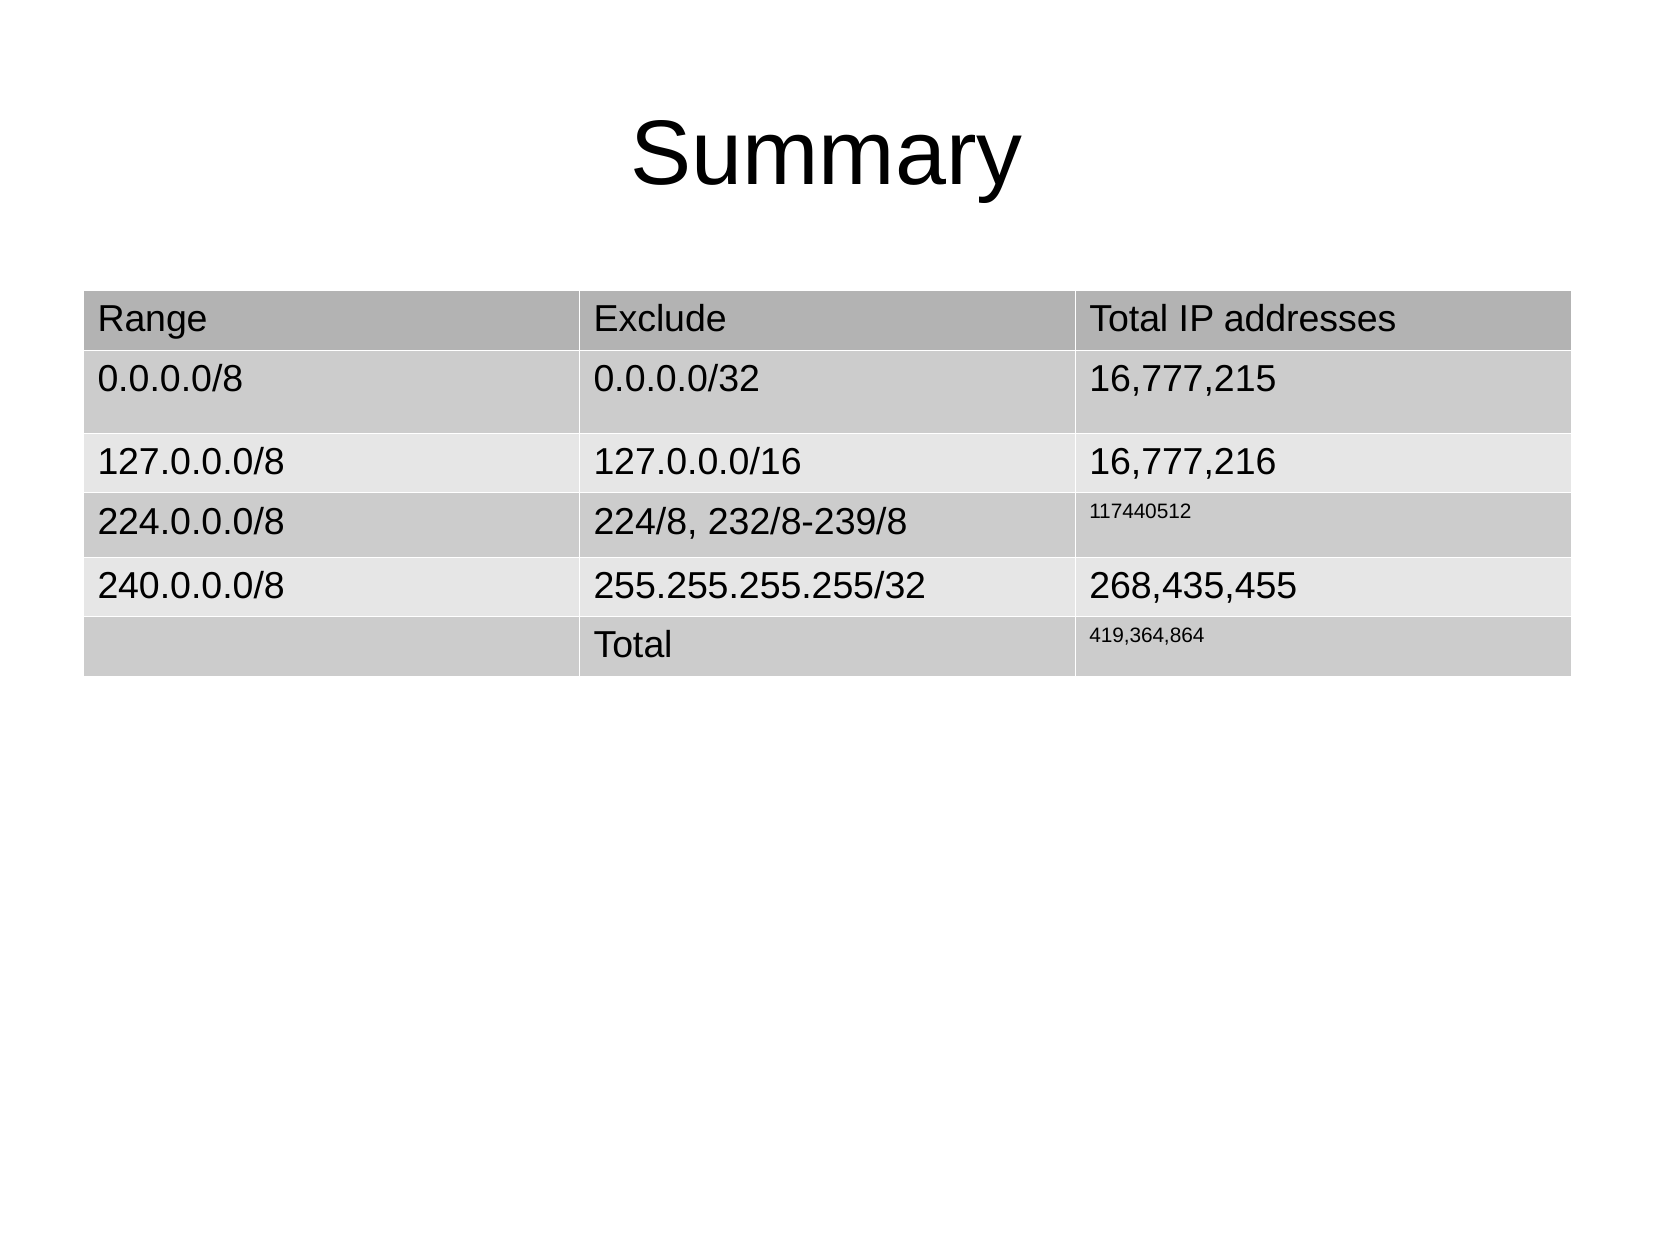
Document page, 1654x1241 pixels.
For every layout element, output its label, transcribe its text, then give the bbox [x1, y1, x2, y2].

table_cell 224/8, 232/8-239/8 [580, 493, 1075, 557]
table_cell 0.0.0.0/8 [84, 351, 579, 433]
table_header Range [84, 291, 579, 350]
table_cell 16,777,216 [1076, 434, 1571, 492]
table_header Total IP addresses [1076, 291, 1571, 350]
table_cell 255.255.255.255/32 [580, 558, 1075, 616]
table_header Exclude [580, 291, 1075, 350]
table_cell 16,777,215 [1076, 351, 1571, 433]
table_cell 224.0.0.0/8 [84, 493, 579, 557]
table_cell 240.0.0.0/8 [84, 558, 579, 616]
table_cell 0.0.0.0/32 [580, 351, 1075, 433]
title Summary [82, 49, 1571, 257]
table_cell 127.0.0.0/16 [580, 434, 1075, 492]
table_cell 419,364,864 [1076, 617, 1571, 676]
table_cell 127.0.0.0/8 [84, 434, 579, 492]
table_cell Total [580, 617, 1075, 676]
table_cell 117440512 [1076, 493, 1571, 557]
table_cell 268,435,455 [1076, 558, 1571, 616]
table_cell [84, 617, 579, 676]
